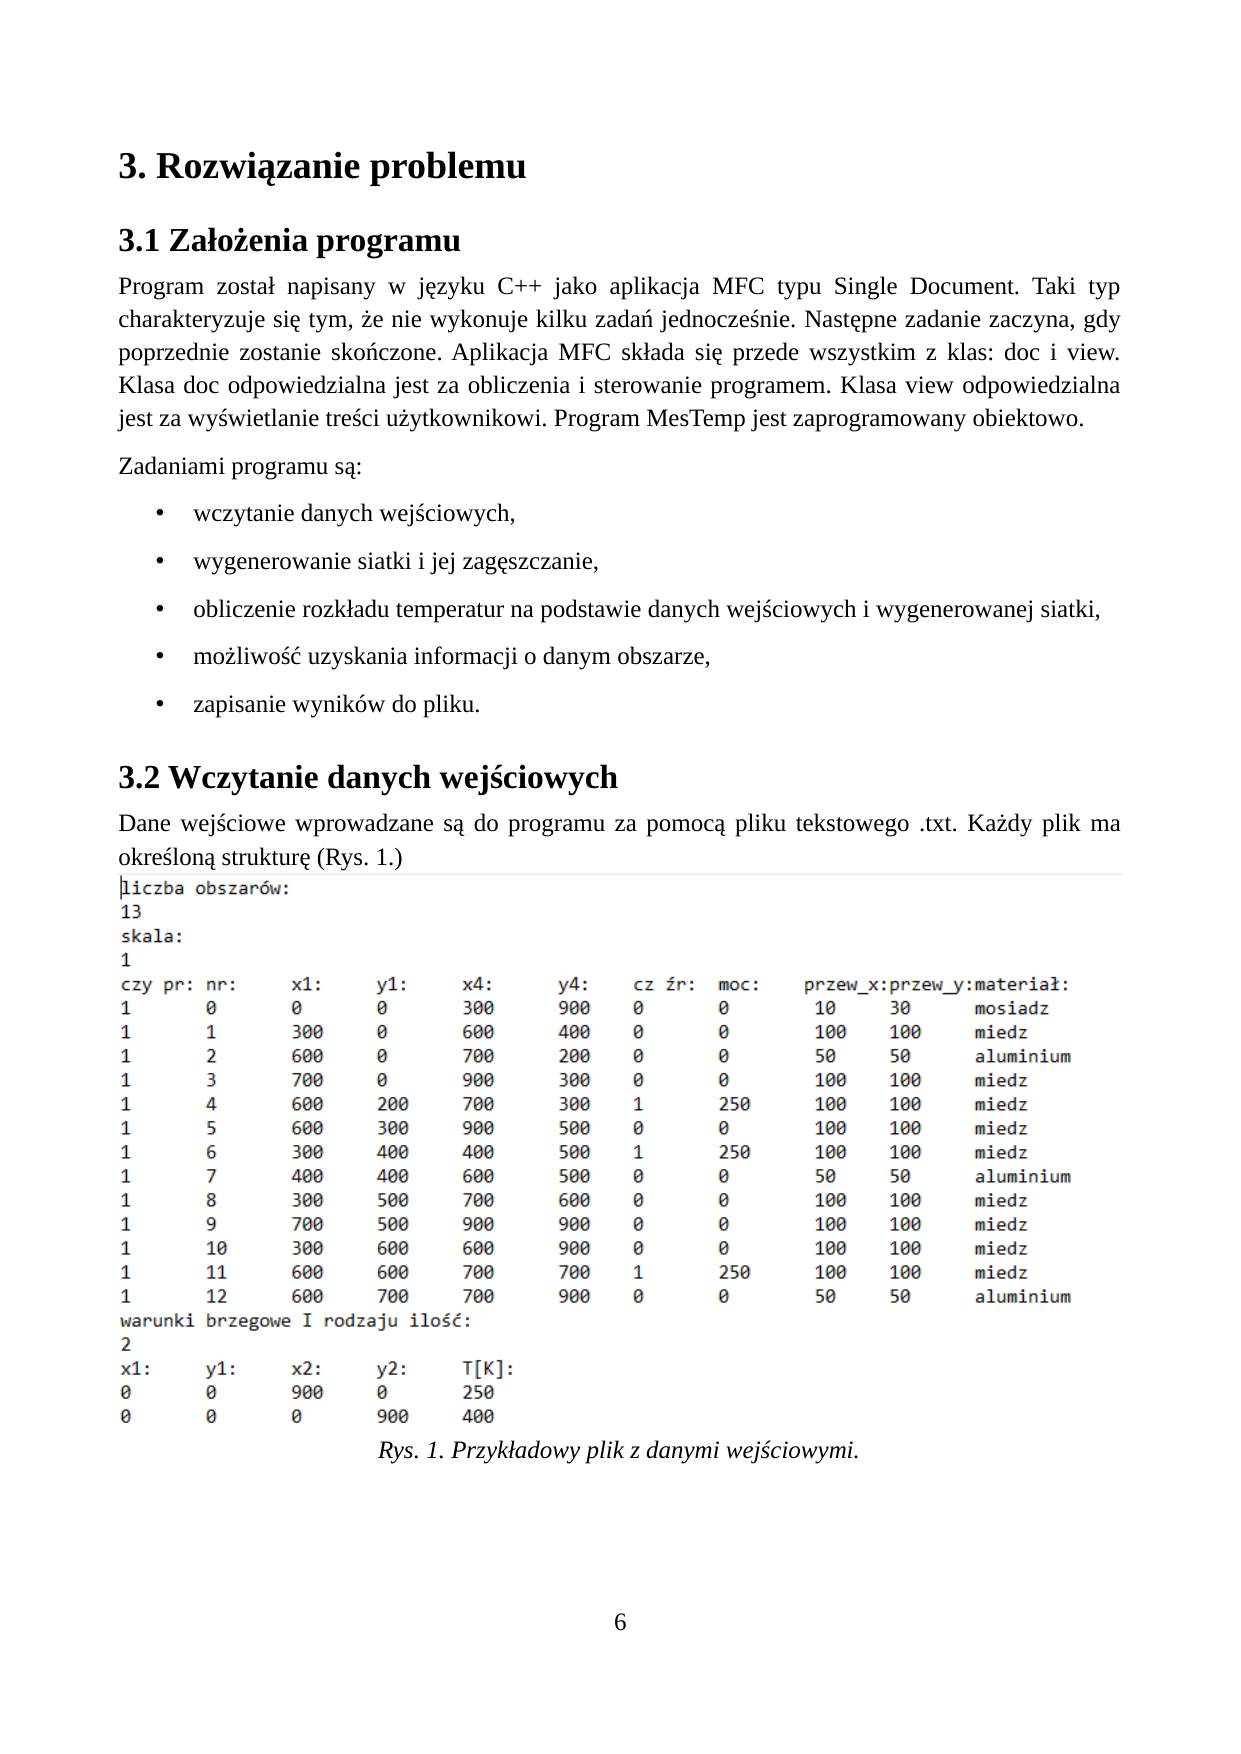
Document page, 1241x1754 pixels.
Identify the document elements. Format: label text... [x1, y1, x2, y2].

list wczytanie danych wejściowych, [156, 498, 1122, 527]
text Program został napisany w języku C++ jako aplikacja MFC typu Single Document. Taki typ charakteryzuje się tym, że nie wykonuje kilku zadań jednocześnie. Następne zadanie zaczyna, gdy poprzednie zostanie skończone. Aplikacja MFC składa się przede wszystkim z klas: doc i view. Klasa doc odpowiedzialna jest za obliczenia i sterowanie programem. Klasa view odpowiedzialna jest za wyświetlanie treści użytkownikowi. Program MesTemp jest zaprogramowany obiektowo. [118, 271, 1122, 432]
subtitle 3.2 Wczytanie danych wejściowych [118, 757, 1122, 796]
text Rys. 1. Przykładowy plik z danymi wejściowymi. [118, 1431, 1122, 1464]
list obliczenie rozkładu temperatur na podstawie danych wejściowych i wygenerowanej siatki, [156, 594, 1122, 622]
list zapisanie wyników do pliku. [156, 689, 1122, 718]
list wygenerowanie siatki i jej zagęszczanie, [156, 546, 1122, 575]
picture [118, 873, 1123, 1431]
text Zadaniami programu są: [118, 451, 1122, 480]
text Dane wejściowe wprowadzane są do programu za pomocą pliku tekstowego .txt. Każdy plik ma określoną strukturę (Rys. 1.) [118, 808, 1122, 870]
subtitle 3.1 Założenia programu [118, 220, 1122, 259]
list możliwość uzyskania informacji o danym obszarze, [156, 641, 1122, 670]
subtitle 3. Rozwiązanie problemu [118, 143, 1122, 187]
